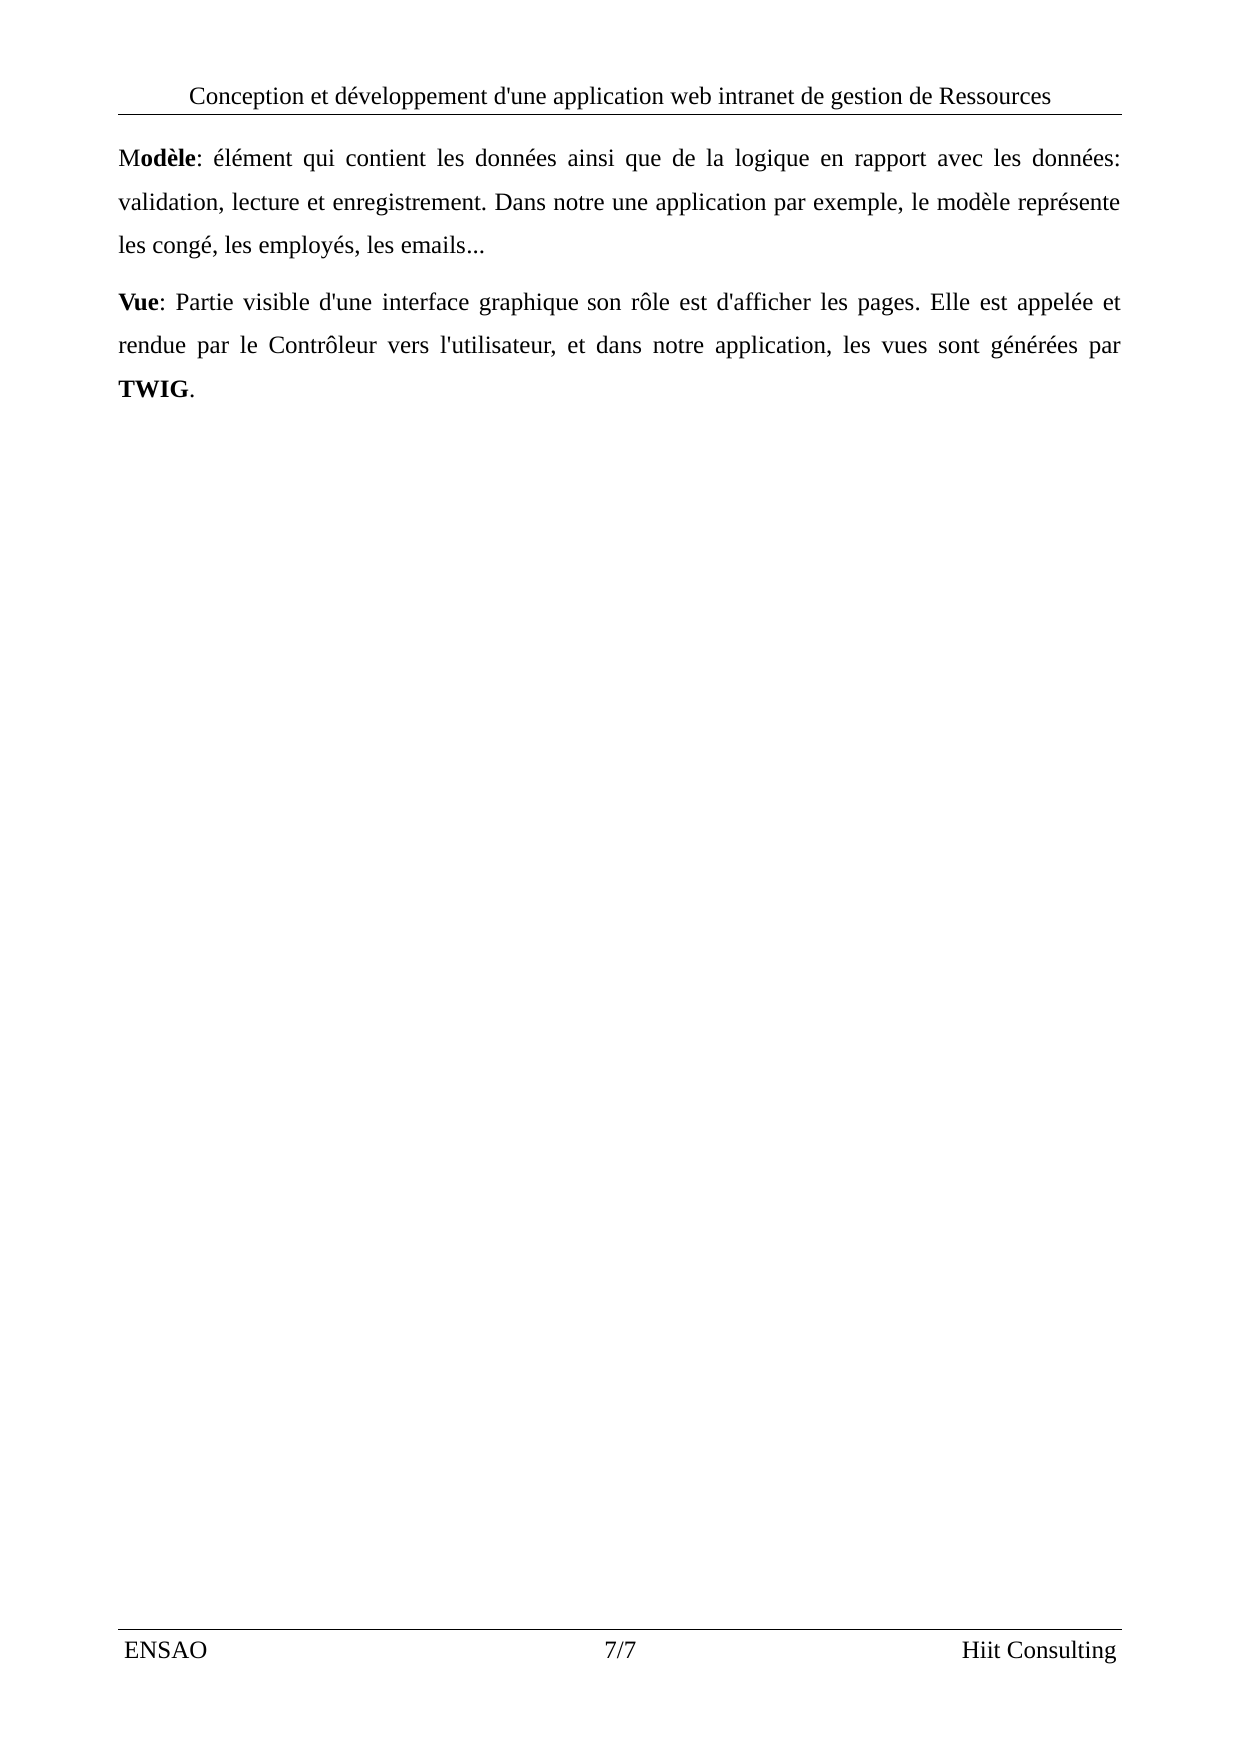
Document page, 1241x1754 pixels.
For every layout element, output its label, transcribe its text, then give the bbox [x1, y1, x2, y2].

text Modèle: élément qui contient les données ainsi que de la logique en rapport avec les données: validation, lecture et enregistrement. Dans notre une application par exemple, le modèle représente les congé, les employés, les emails... [118, 143, 1122, 258]
text Vue: Partie visible d'une interface graphique son rôle est d'afficher les pages. Elle est appelée et rendue par le Contrôleur vers l'utilisateur, et dans notre application, les vues sont générées par TWIG. [118, 287, 1122, 402]
